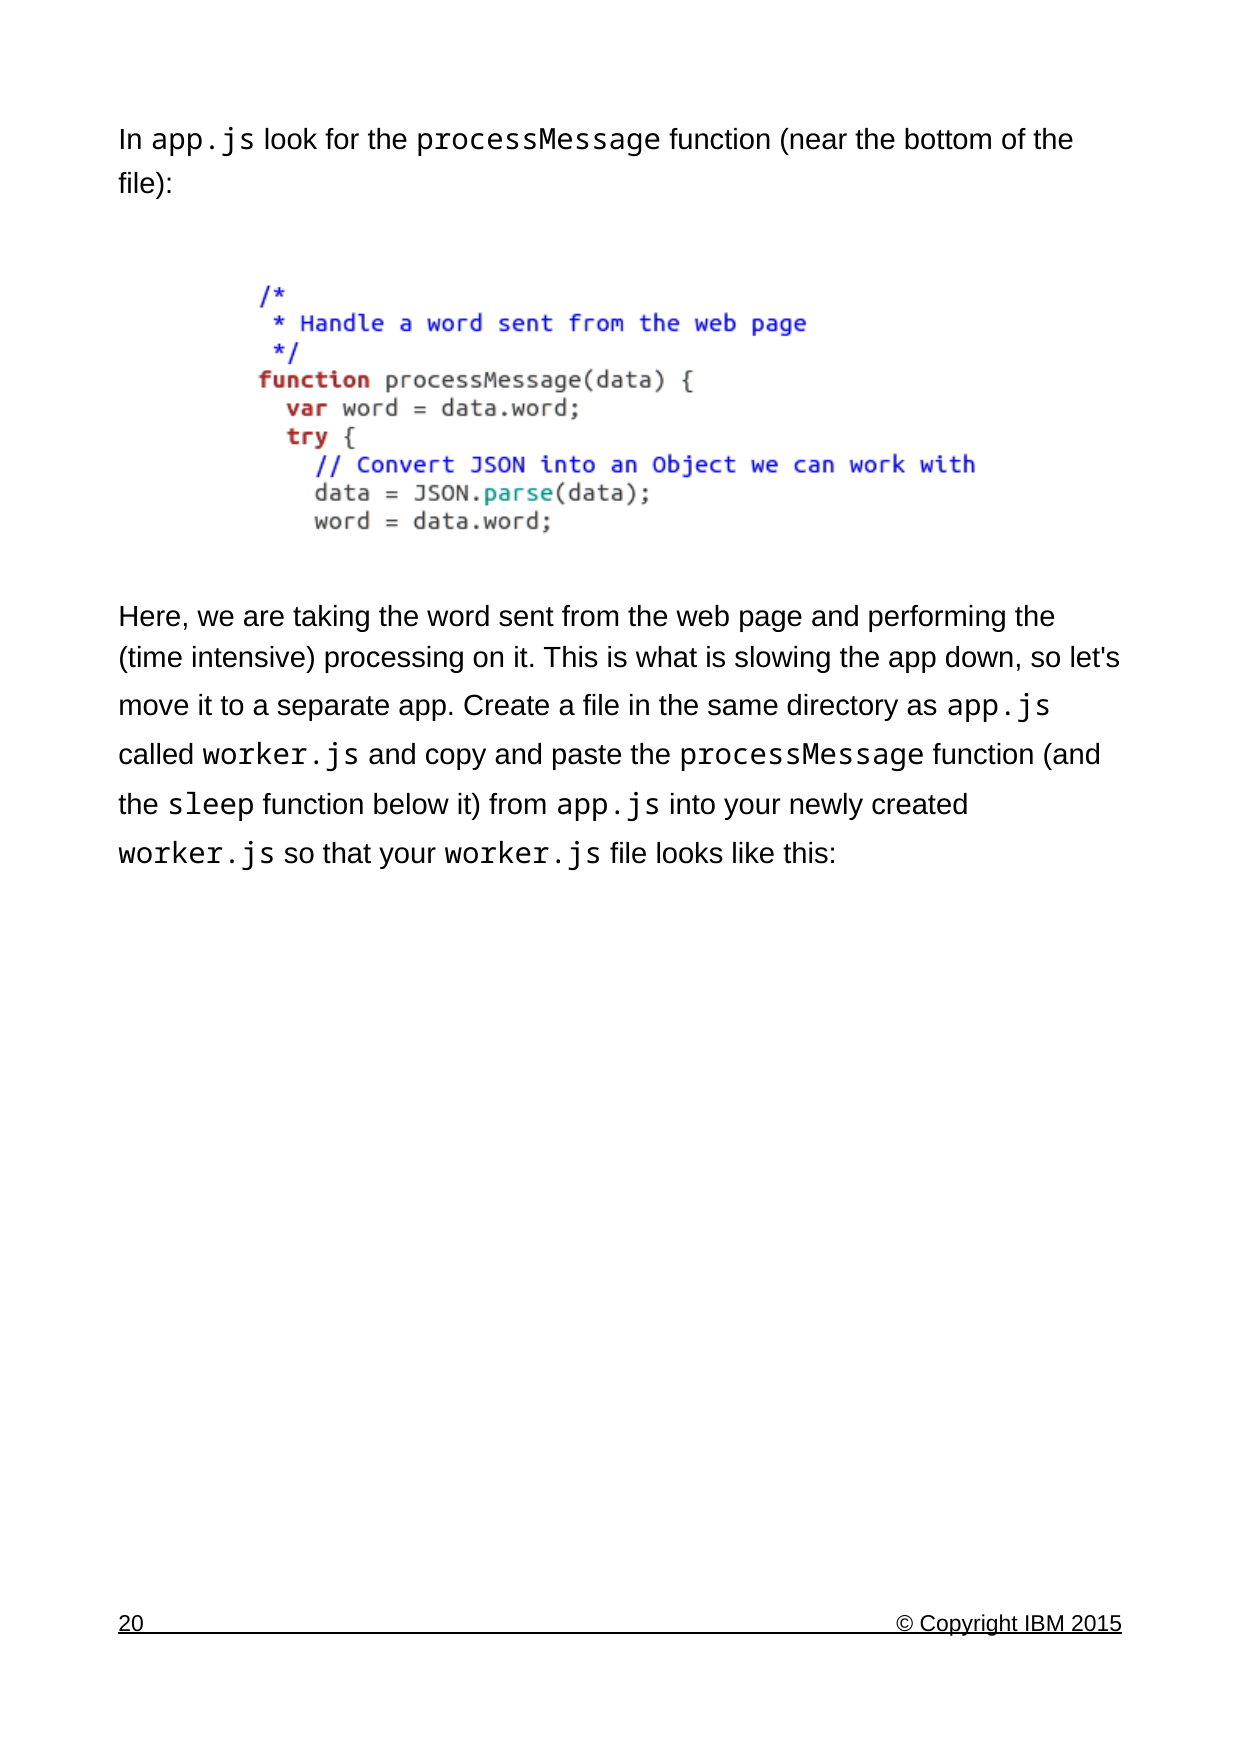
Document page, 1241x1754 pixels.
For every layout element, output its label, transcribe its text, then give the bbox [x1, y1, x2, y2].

picture [257, 279, 983, 534]
text Here, we are taking the word sent from the web page and performing the (time intensive) processing on it. This is what is slowing the app down, so let's move it to a separate app. Create a file in the same directory as app.js called worker.js and copy and paste the processMessage function (and the sleep function below it) from app.js into your newly created worker.js so that your worker.js file looks like this: [118, 598, 1122, 872]
text In app.js look for the processMessage function (near the bottom of the file): [118, 118, 1122, 200]
